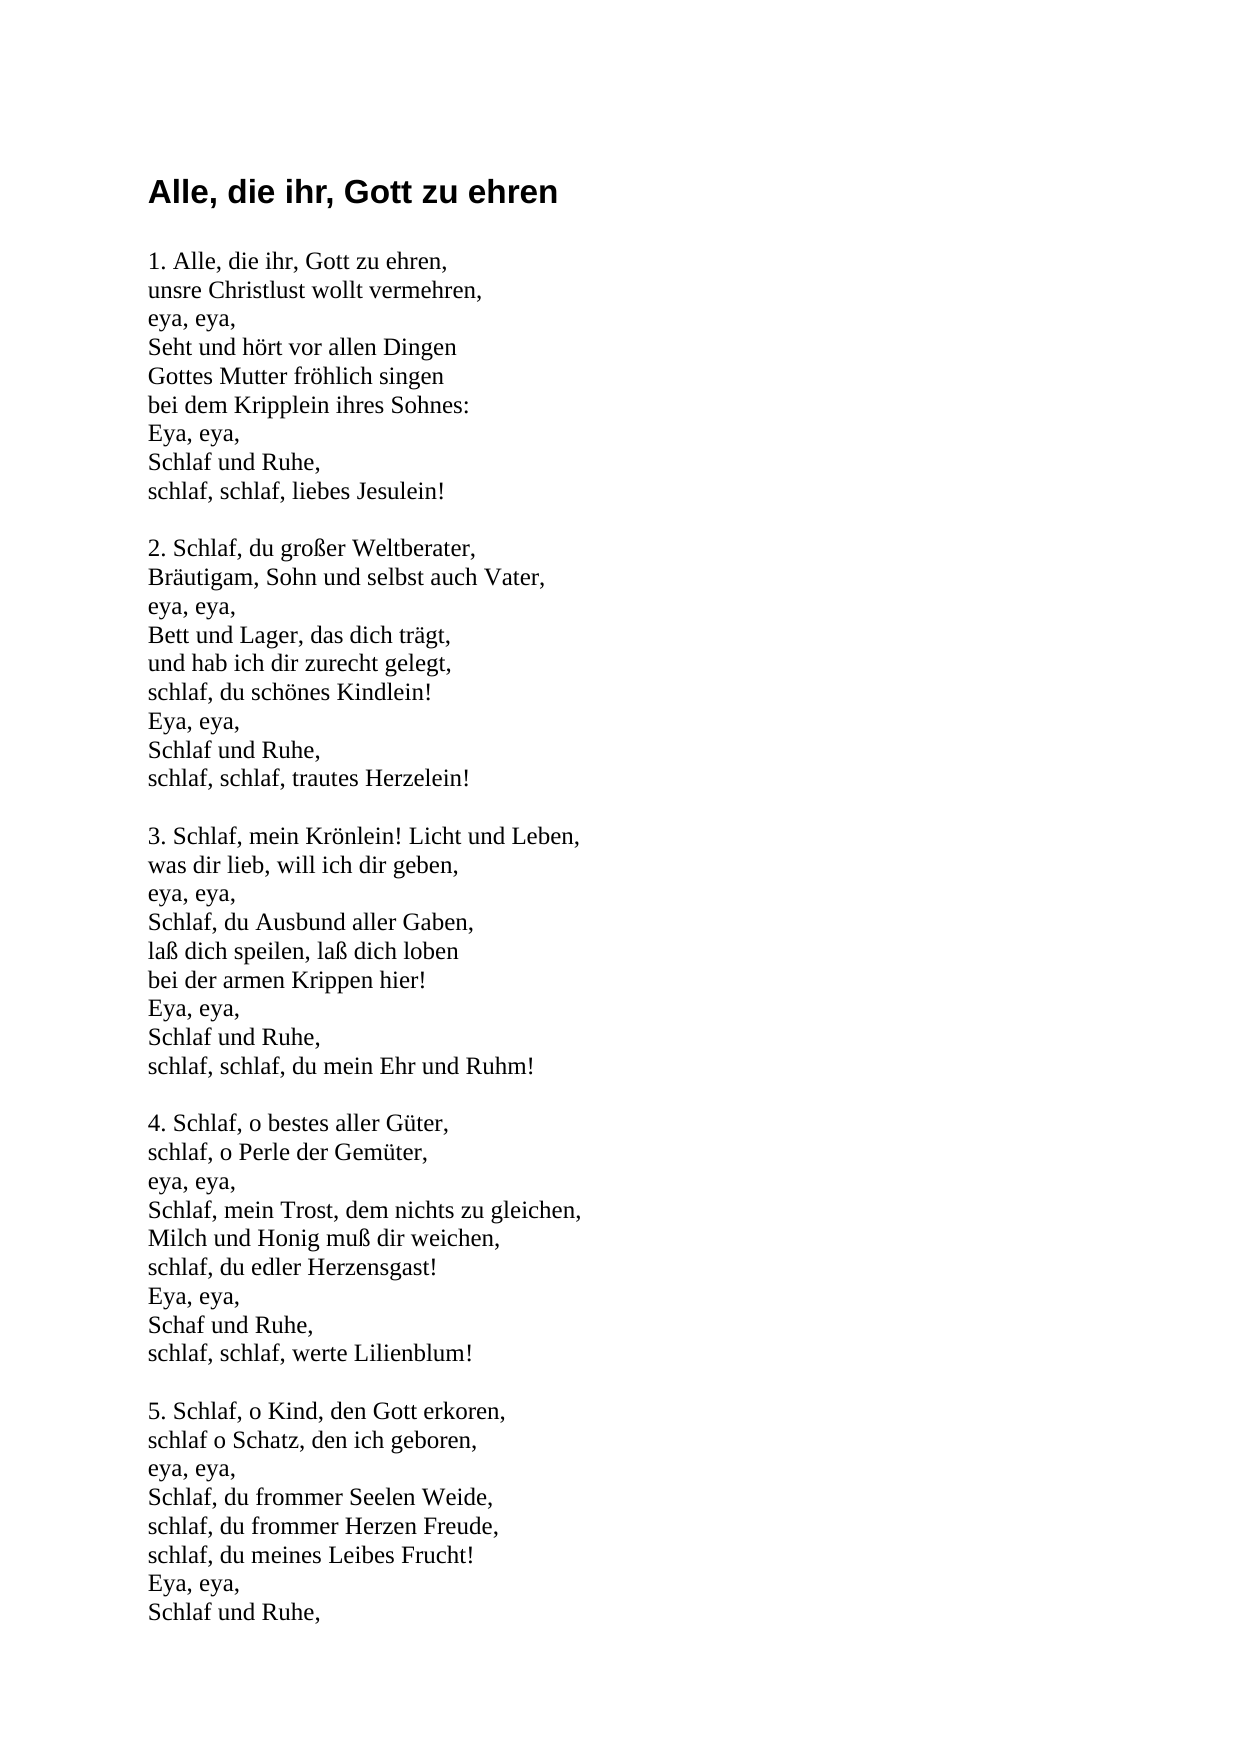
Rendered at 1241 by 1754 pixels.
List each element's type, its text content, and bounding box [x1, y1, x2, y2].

subtitle Alle, die ihr, Gott zu ehren [148, 173, 1093, 211]
text 5. Schlaf, o Kind, den Gott erkoren, [148, 1396, 1093, 1425]
text schlaf, schlaf, liebes Jesulein! [148, 476, 1093, 505]
text schlaf, schlaf, trautes Herzelein! [148, 763, 1093, 792]
text Bett und Lager, das dich trägt, [148, 620, 1093, 648]
text schlaf o Schatz, den ich geboren, [148, 1425, 1093, 1453]
text 1. Alle, die ihr, Gott zu ehren, [148, 246, 1093, 275]
text was dir lieb, will ich dir geben, [148, 850, 1093, 878]
text schlaf, du meines Leibes Frucht! [148, 1540, 1093, 1568]
text unsre Christlust wollt vermehren, [148, 275, 1093, 303]
text Bräutigam, Sohn und selbst auch Vater, [148, 562, 1093, 591]
text Schlaf und Ruhe, [148, 1022, 1093, 1051]
text bei dem Kripplein ihres Sohnes: [148, 390, 1093, 418]
text eya, eya, [148, 303, 1093, 332]
text Seht und hört vor allen Dingen [148, 332, 1093, 361]
text Eya, eya, [148, 1568, 1093, 1597]
text schlaf, schlaf, werte Lilienblum! [148, 1338, 1093, 1367]
text 2. Schlaf, du großer Weltberater, [148, 533, 1093, 562]
text Schlaf, du frommer Seelen Weide, [148, 1482, 1093, 1511]
text 4. Schlaf, o bestes aller Güter, [148, 1108, 1093, 1137]
text schlaf, schlaf, du mein Ehr und Ruhm! [148, 1051, 1093, 1080]
text Schlaf, du Ausbund aller Gaben, [148, 907, 1093, 936]
text Milch und Honig muß dir weichen, [148, 1223, 1093, 1252]
text laß dich speilen, laß dich loben [148, 936, 1093, 965]
text schlaf, o Perle der Gemüter, [148, 1137, 1093, 1166]
text Schlaf und Ruhe, [148, 1597, 1093, 1626]
text schlaf, du schönes Kindlein! [148, 677, 1093, 706]
text Eya, eya, [148, 706, 1093, 735]
text Schlaf und Ruhe, [148, 447, 1093, 476]
text Eya, eya, [148, 993, 1093, 1022]
text bei der armen Krippen hier! [148, 965, 1093, 993]
text schlaf, du frommer Herzen Freude, [148, 1511, 1093, 1540]
text und hab ich dir zurecht gelegt, [148, 648, 1093, 677]
text Schaf und Ruhe, [148, 1310, 1093, 1338]
text eya, eya, [148, 1453, 1093, 1482]
text Schlaf, mein Trost, dem nichts zu gleichen, [148, 1195, 1093, 1223]
text eya, eya, [148, 1166, 1093, 1195]
text Eya, eya, [148, 1281, 1093, 1310]
text Eya, eya, [148, 418, 1093, 447]
text Schlaf und Ruhe, [148, 735, 1093, 763]
text 3. Schlaf, mein Krönlein! Licht und Leben, [148, 821, 1093, 850]
text eya, eya, [148, 878, 1093, 907]
text schlaf, du edler Herzensgast! [148, 1252, 1093, 1281]
text eya, eya, [148, 591, 1093, 620]
text Gottes Mutter fröhlich singen [148, 361, 1093, 390]
